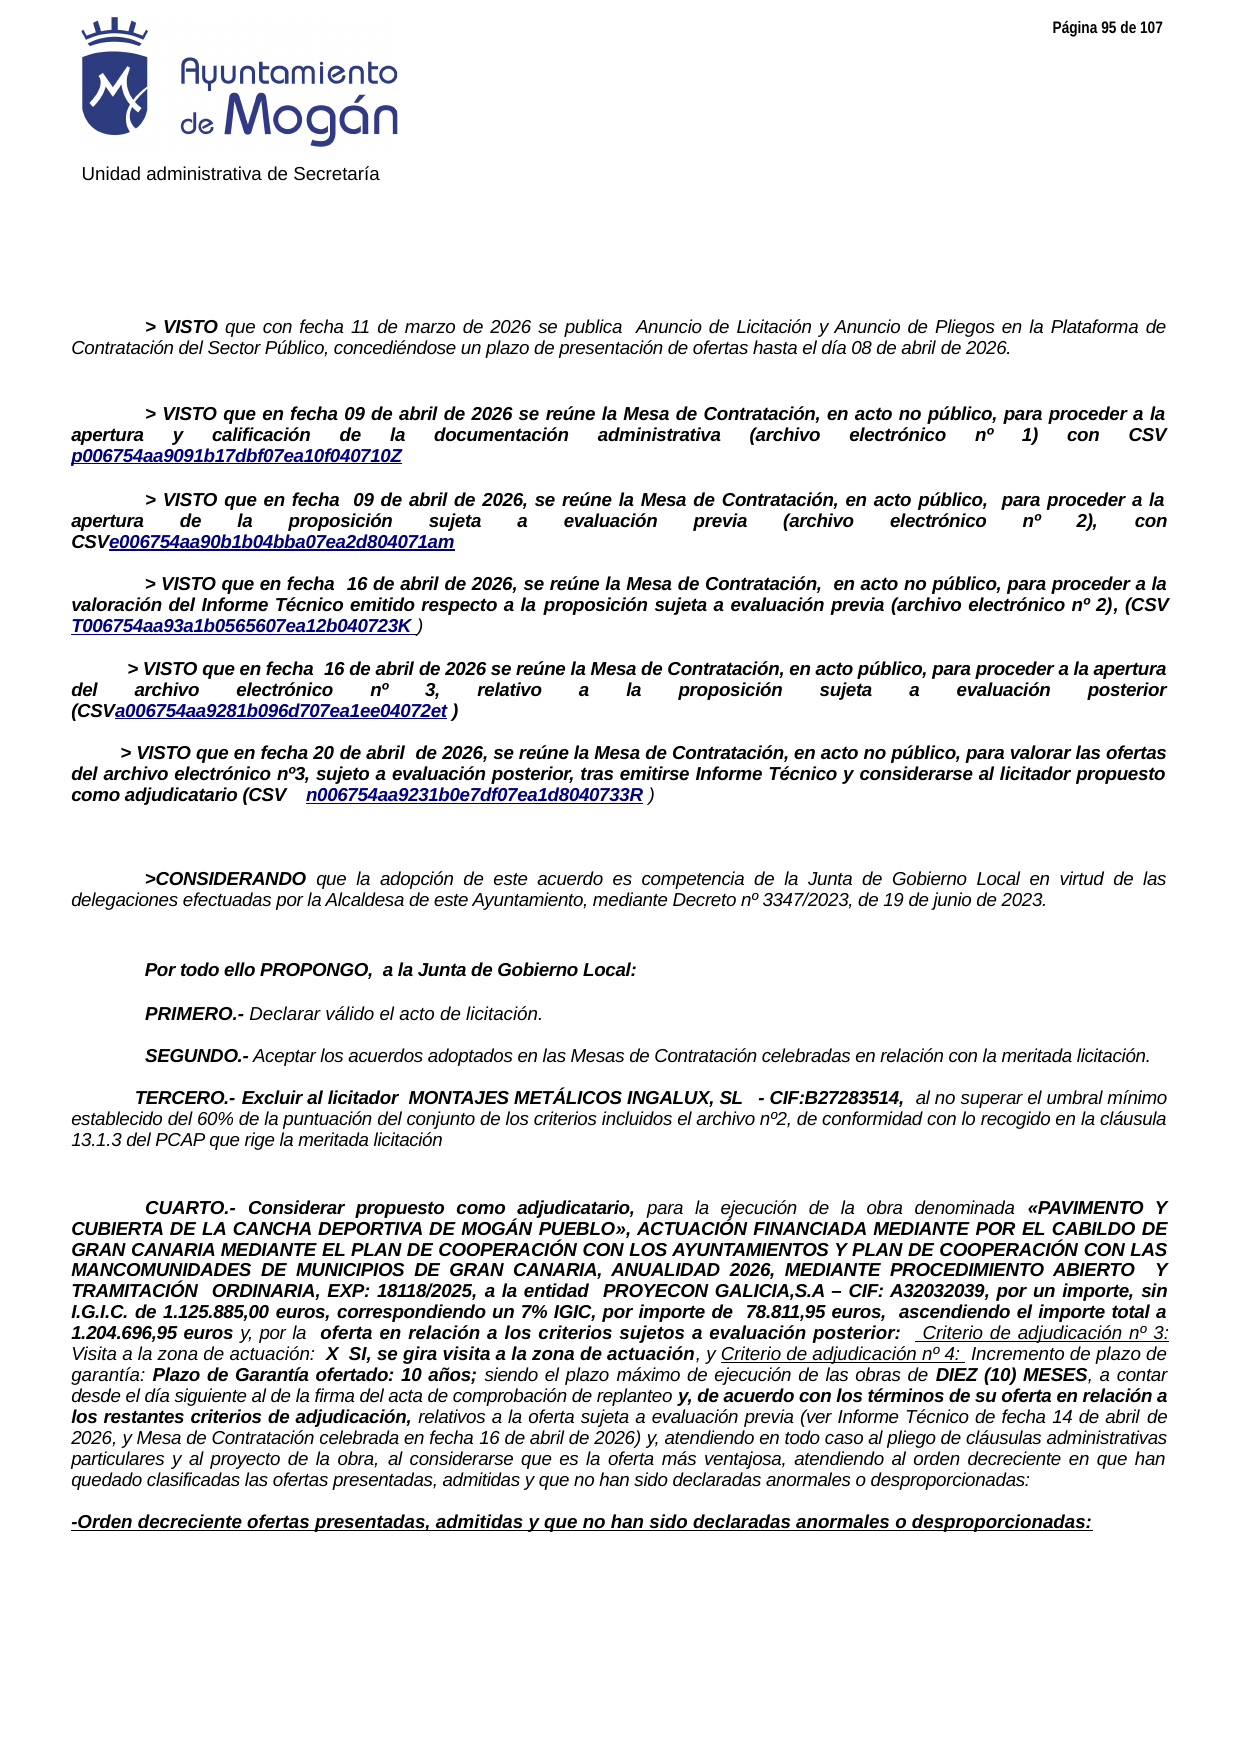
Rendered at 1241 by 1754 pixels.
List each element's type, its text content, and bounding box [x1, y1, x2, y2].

text TERCERO.- Excluir al licitador MONTAJES METÁLICOS INGALUX, SL - CIF:B27283514, al no superar el umbral mínimo establecido del 60% de la puntuación del conjunto de los criterios incluidos el archivo nº2, de conformidad con lo recogido en la cláusula 13.1.3 del PCAP que rige la meritada licitación [71, 1087, 1169, 1150]
text > VISTO que en fecha 16 de abril de 2026 se reúne la Mesa de Contratación, en acto público, para proceder a la apertura del archivo electrónico nº 3, relativo a la proposición sujeta a evaluación posterior (CSVa006754aa9281b096d707ea1ee04072et ) [71, 658, 1169, 721]
text CUARTO.- Considerar propuesto como adjudicatario, para la ejecución de la obra denominada «PAVIMENTO Y CUBIERTA DE LA CANCHA DEPORTIVA DE MOGÁN PUEBLO», ACTUACIÓN FINANCIADA MEDIANTE POR EL CABILDO DE GRAN CANARIA MEDIANTE EL PLAN DE COOPERACIÓN CON LOS AYUNTAMIENTOS Y PLAN DE COOPERACIÓN CON LAS MANCOMUNIDADES DE MUNICIPIOS DE GRAN CANARIA, ANUALIDAD 2026, MEDIANTE PROCEDIMIENTO ABIERTO Y TRAMITACIÓN ORDINARIA, EXP: 18118/2025, a la entidad PROYECON GALICIA,S.A – CIF: A32032039, por un importe, sin I.G.I.C. de 1.125.885,00 euros, correspondiendo un 7% IGIC, por importe de 78.811,95 euros, ascendiendo el importe total a 1.204.696,95 euros y, por la oferta en relación a los criterios sujetos a evaluación posterior: Criterio de adjudicación nº 3: Visita a la zona de actuación: X SI, se gira visita a la zona de actuación, y Criterio de adjudicación nº 4: Incremento de plazo de garantía: Plazo de Garantía ofertado: 10 años; siendo el plazo máximo de ejecución de las obras de DIEZ (10) MESES, a contar desde el día siguiente al de la firma del acta de comprobación de replanteo y, de acuerdo con los términos de su oferta en relación a los restantes criterios de adjudicación, relativos a la oferta sujeta a evaluación previa (ver Informe Técnico de fecha 14 de abril de 2026, y Mesa de Contratación celebrada en fecha 16 de abril de 2026) y, atendiendo en todo caso al pliego de cláusulas administrativas particulares y al proyecto de la obra, al considerarse que es la oferta más ventajosa, atendiendo al orden decreciente en que han quedado clasificadas las ofertas presentadas, admitidas y que no han sido declaradas anormales o desproporcionadas: [71, 1197, 1169, 1490]
text >CONSIDERANDO que la adopción de este acuerdo es competencia de la Junta de Gobierno Local en virtud de las delegaciones efectuadas por la Alcaldesa de este Ayuntamiento, mediante Decreto nº 3347/2023, de 19 de junio de 2023. [71, 869, 1169, 911]
text > VISTO que en fecha 09 de abril de 2026, se reúne la Mesa de Contratación, en acto público, para proceder a la apertura de la proposición sujeta a evaluación previa (archivo electrónico nº 2), con CSVe006754aa90b1b04bba07ea2d804071am [71, 489, 1169, 552]
text > VISTO que con fecha 11 de marzo de 2026 se publica Anuncio de Licitación y Anuncio de Pliegos en la Plataforma de Contratación del Sector Público, concediéndose un plazo de presentación de ofertas hasta el día 08 de abril de 2026. [71, 317, 1169, 359]
text PRIMERO.- Declarar válido el acto de licitación. [71, 1003, 1169, 1024]
text > VISTO que en fecha 16 de abril de 2026, se reúne la Mesa de Contratación, en acto no público, para proceder a la valoración del Informe Técnico emitido respecto a la proposición sujeta a evaluación previa (archivo electrónico nº 2), (CSV T006754aa93a1b0565607ea12b040723K ) [71, 574, 1169, 637]
text -Orden decreciente ofertas presentadas, admitidas y que no han sido declaradas anormales o desproporcionadas: [71, 1512, 1169, 1533]
text > VISTO que en fecha 09 de abril de 2026 se reúne la Mesa de Contratación, en acto no público, para proceder a la apertura y calificación de la documentación administrativa (archivo electrónico nº 1) con CSV p006754aa9091b17dbf07ea10f040710Z [71, 403, 1169, 466]
picture [81, 17, 398, 153]
text > VISTO que en fecha 20 de abril de 2026, se reúne la Mesa de Contratación, en acto no público, para valorar las ofertas del archivo electrónico nº3, sujeto a evaluación posterior, tras emitirse Informe Técnico y considerarse al licitador propuesto como adjudicatario (CSV n006754aa9231b0e7df07ea1d8040733R ) [71, 743, 1169, 805]
text SEGUNDO.- Aceptar los acuerdos adoptados en las Mesas de Contratación celebradas en relación con la meritada licitación. [71, 1045, 1169, 1066]
text Por todo ello PROPONGO, a la Junta de Gobierno Local: [71, 959, 1169, 980]
